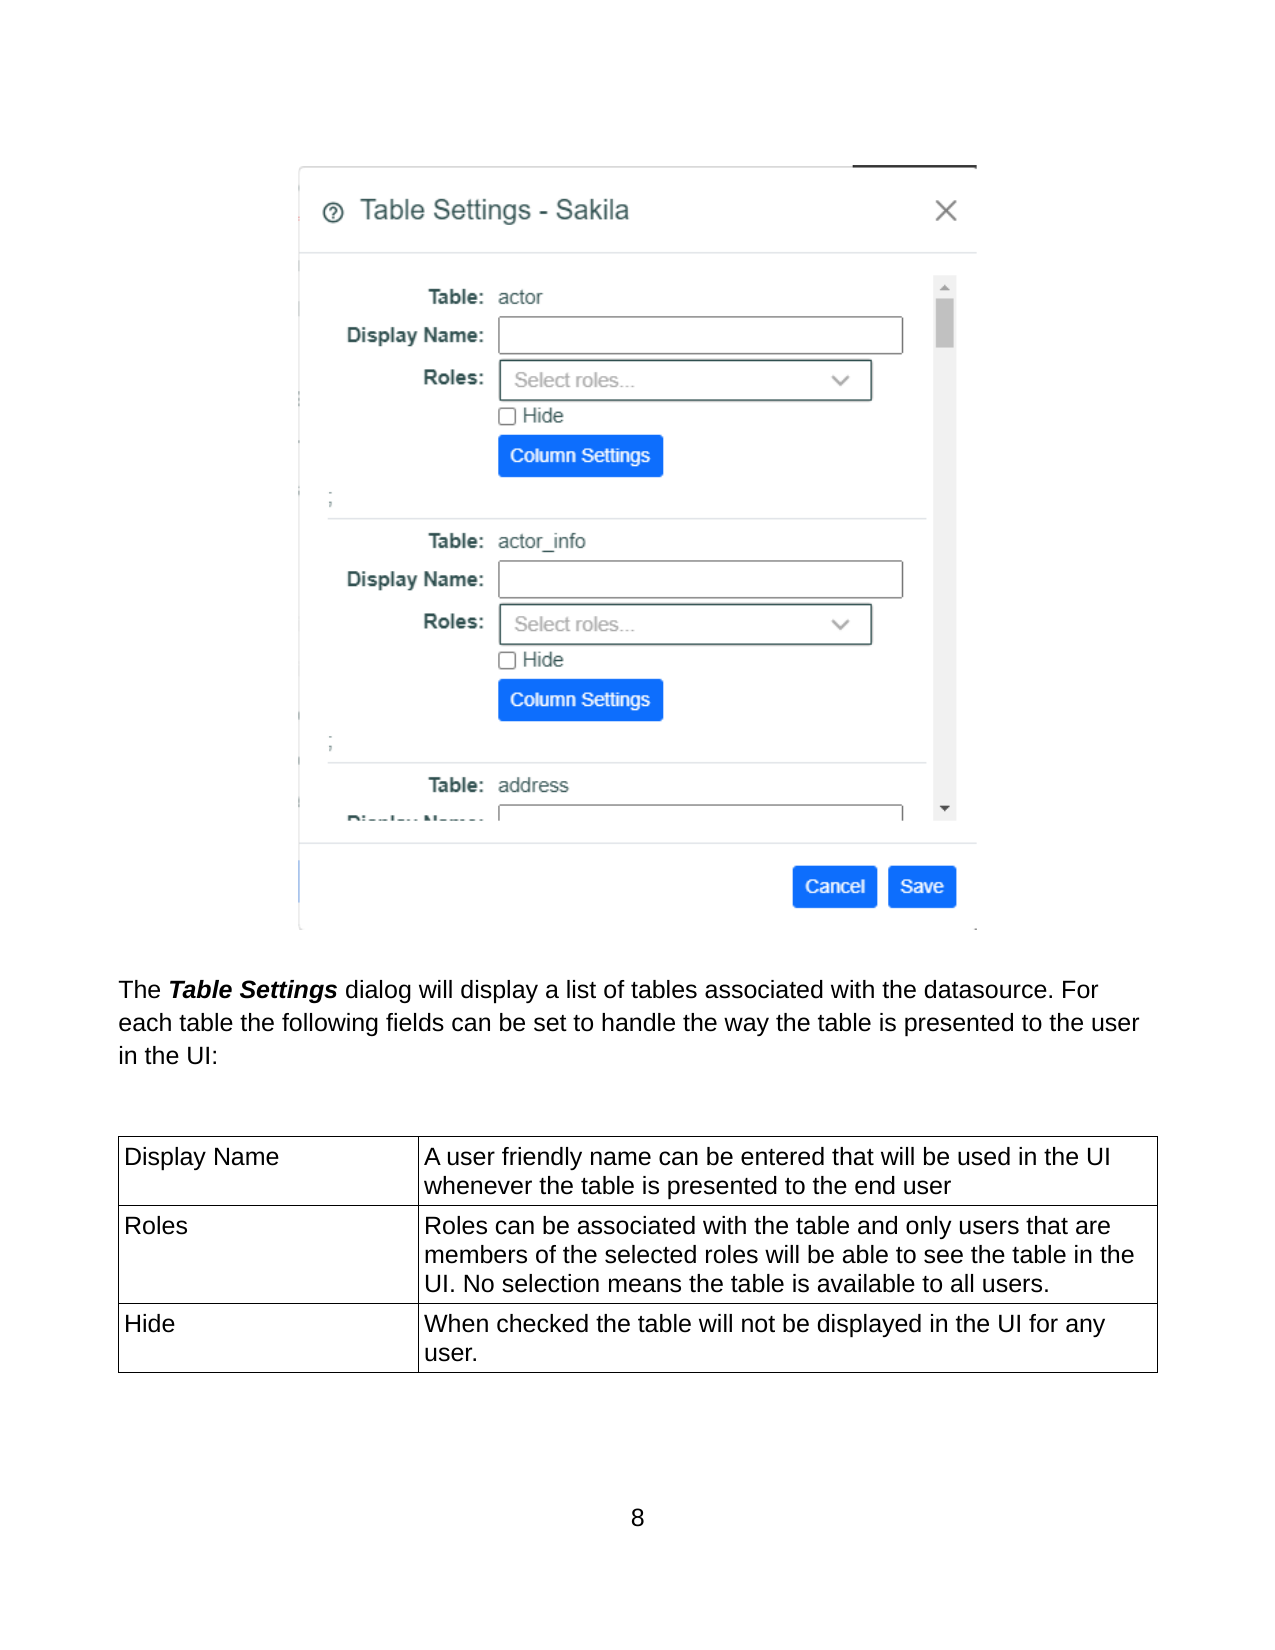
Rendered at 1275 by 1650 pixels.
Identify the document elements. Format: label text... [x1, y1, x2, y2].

table_cell Roles can be associated with the table and only users that are members of the selected roles will be able to see the table in the UI. No selection means the table is available to all users. [419, 1206, 1157, 1303]
table_cell Roles [119, 1206, 418, 1303]
table_cell When checked the table will not be displayed in the UI for any user. [419, 1304, 1157, 1372]
table_header A user friendly name can be entered that will be used in the UI whenever the table is presented to the end user [419, 1137, 1157, 1205]
table_header Display Name [119, 1137, 418, 1205]
text The Table Settings dialog will display a list of tables associated with the datasource. For each table the following fields can be set to handle the way the table is presented to the user in the UI: [118, 975, 1157, 1070]
table_cell Hide [119, 1304, 418, 1372]
picture [298, 165, 977, 930]
